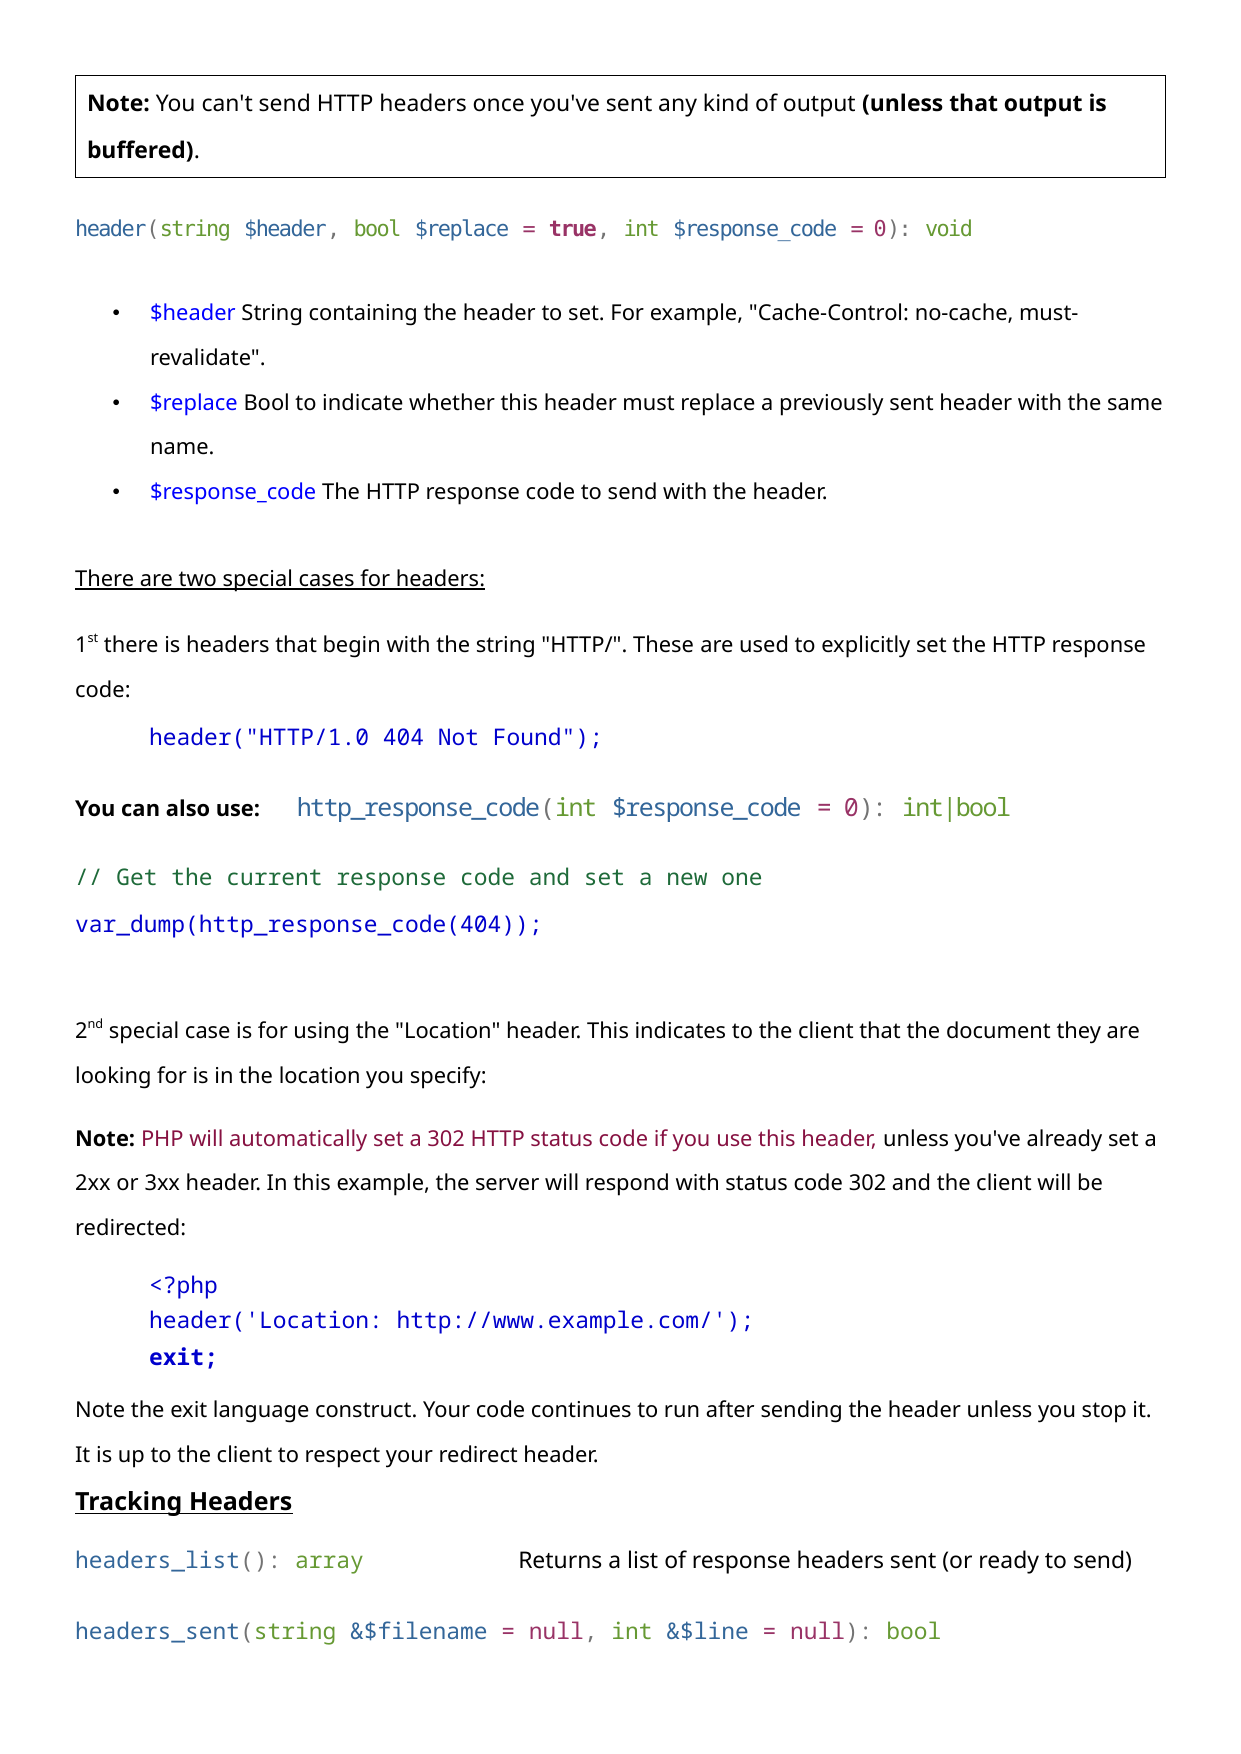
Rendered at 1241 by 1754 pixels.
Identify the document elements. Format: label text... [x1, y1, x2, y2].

text header("HTTP/1.0 404 Not Found"); [149, 721, 1166, 753]
text There are two special cases for headers: [75, 563, 1166, 593]
text 1st there is headers that begin with the string "HTTP/". These are used to explicitly set the HTTP response code: [75, 629, 1166, 703]
text <?php [75, 1268, 1166, 1300]
text Tracking Headers [75, 1484, 1166, 1518]
text // Get the current response code and set a new one [75, 861, 1166, 893]
list $response_code The HTTP response code to send with the header. [112, 476, 1166, 506]
text 2nd special case is for using the "Location" header. This indicates to the client that the document they are looking for is in the location you specify: [75, 1015, 1166, 1089]
text headers_list(): array Returns a list of response headers sent (or ready to send) [75, 1544, 1166, 1575]
text Note the exit language construct. Your code continues to run after sending the header unless you stop it. It is up to the client to respect your redirect header. [75, 1394, 1166, 1469]
text header(string $header, bool $replace = true, int $response_code = 0): void [75, 216, 1166, 242]
text You can also use: http_response_code(int $response_code = 0): int|bool [75, 789, 1166, 823]
text Note: PHP will automatically set a 302 HTTP status code if you use this header, unless you've already set a 2xx or 3xx header. In this example, the server will respond with status code 302 and the client will be redirected: [75, 1122, 1166, 1242]
text var_dump(http_response_code(404)); [75, 908, 1166, 939]
list $header String containing the header to set. For example, "Cache-Control: no-cache, must-revalidate". [112, 297, 1166, 372]
list $replace Bool to indicate whether this header must replace a previously sent header with the same name. [112, 386, 1166, 461]
text exit; [149, 1340, 1166, 1372]
text headers_sent(string &$filename = null, int &$line = null): bool [75, 1614, 1166, 1646]
text Note: You can't send HTTP headers once you've sent any kind of output (unless that output is buffered). [76, 76, 1165, 177]
text header('Location: http://www.example.com/'); [149, 1304, 1166, 1336]
